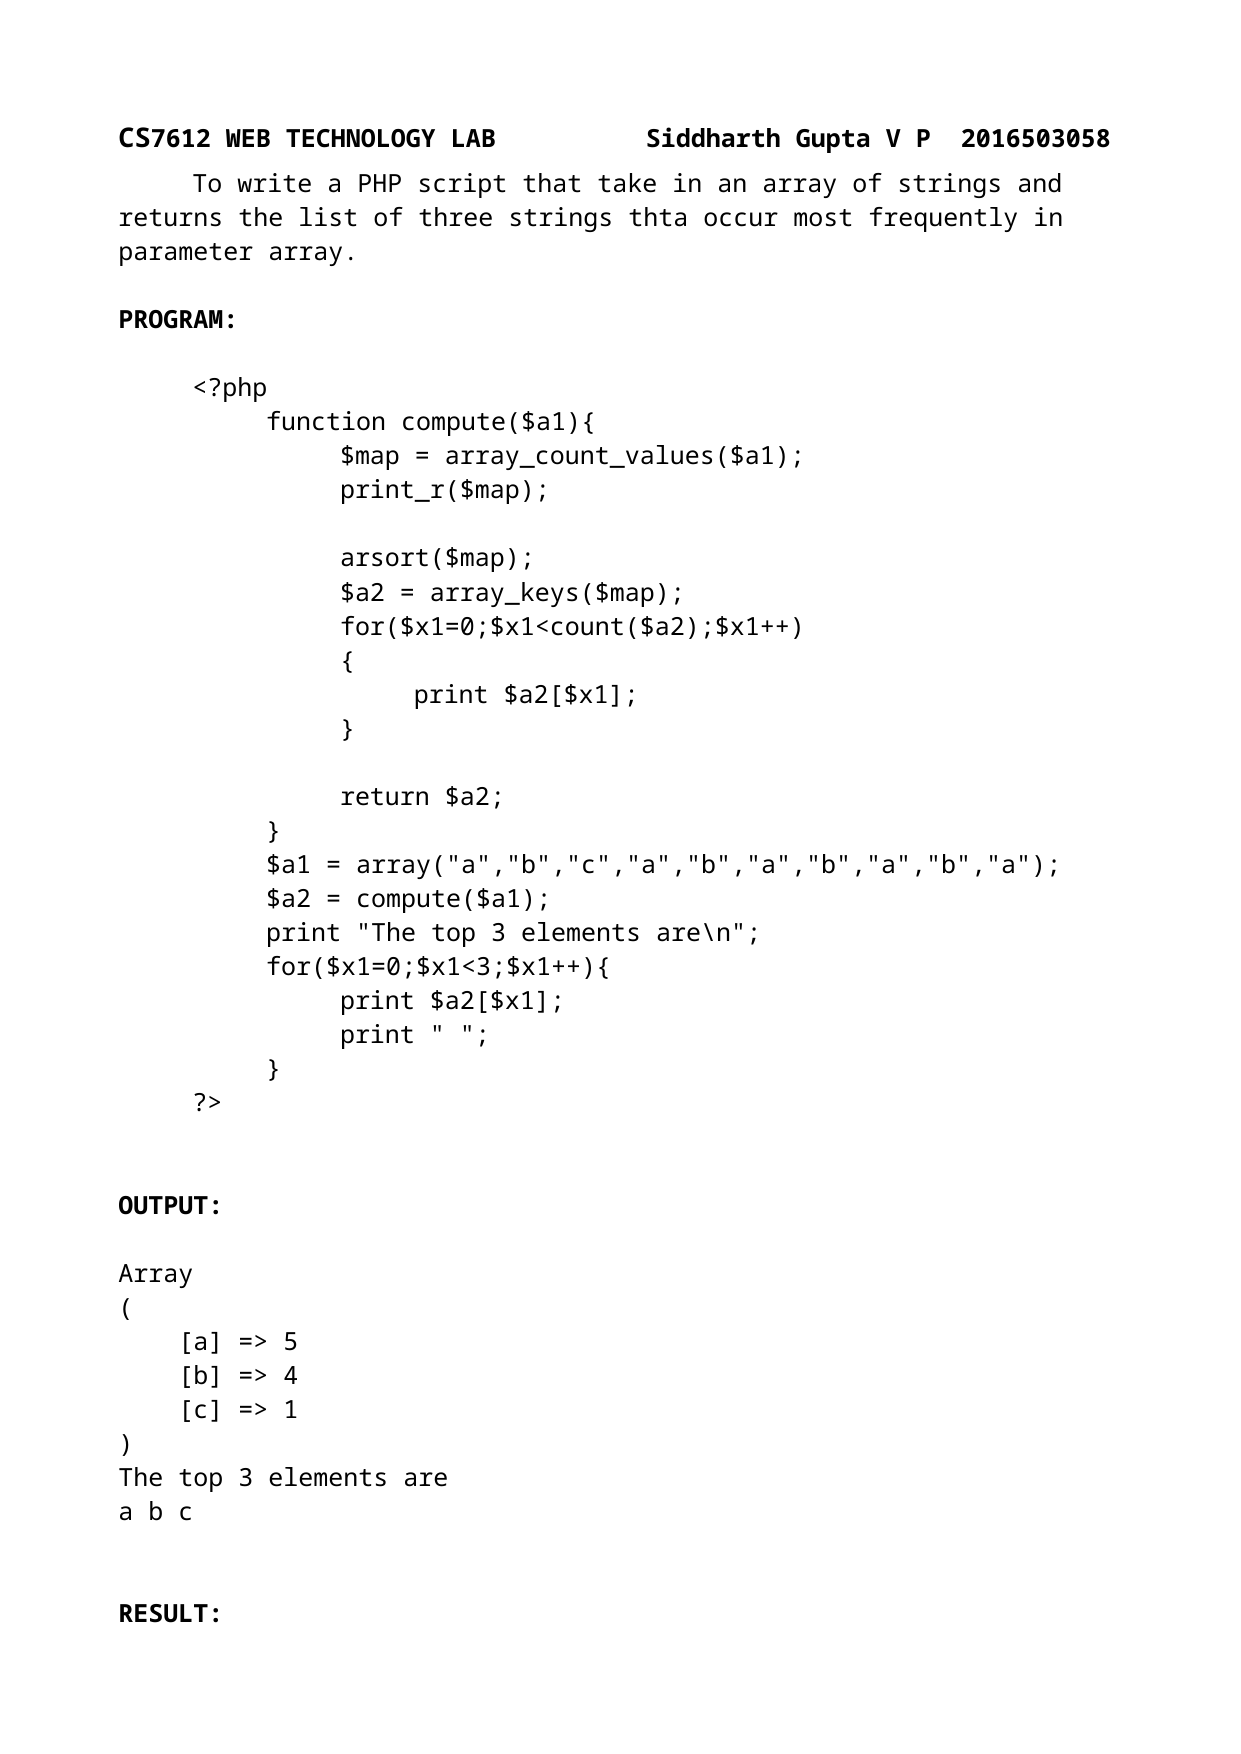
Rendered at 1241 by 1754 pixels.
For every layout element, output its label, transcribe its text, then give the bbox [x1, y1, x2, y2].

text To write a PHP script that take in an array of strings and returns the list of three strings thta occur most frequently in parameter array. [118, 165, 1122, 268]
text arsort($map); [192, 540, 1122, 574]
text } [192, 1051, 1122, 1085]
text [b] => 4 [118, 1358, 1122, 1392]
text The top 3 elements are [118, 1460, 1122, 1494]
text print $a2[$x1]; [192, 983, 1122, 1017]
text } [192, 813, 1122, 847]
text Array [118, 1255, 1122, 1289]
text ) [118, 1426, 1122, 1460]
text [a] => 5 [118, 1323, 1122, 1358]
text ( [118, 1289, 1122, 1323]
text print_r($map); [192, 472, 1122, 506]
text print $a2[$x1]; [192, 676, 1122, 710]
text $a2 = array_keys($map); [192, 574, 1122, 608]
text for($x1=0;$x1<3;$x1++){ [192, 949, 1122, 983]
text function compute($a1){ [192, 404, 1122, 438]
text <?php [192, 370, 1122, 404]
text [c] => 1 [118, 1392, 1122, 1426]
text for($x1=0;$x1<count($a2);$x1++) [192, 608, 1122, 642]
text $a2 = compute($a1); [192, 881, 1122, 915]
text print " "; [192, 1017, 1122, 1051]
text $a1 = array("a","b","c","a","b","a","b","a","b","a"); [192, 847, 1122, 881]
text print "The top 3 elements are\n"; [192, 915, 1122, 949]
text a b c [118, 1494, 1122, 1528]
text PROGRAM: [118, 302, 1122, 336]
text } [192, 710, 1122, 744]
text { [192, 642, 1122, 676]
text OUTPUT: [118, 1187, 1122, 1221]
text $map = array_count_values($a1); [192, 438, 1122, 472]
text RESULT: [118, 1596, 1122, 1630]
text ?> [192, 1085, 1122, 1119]
text return $a2; [192, 778, 1122, 813]
